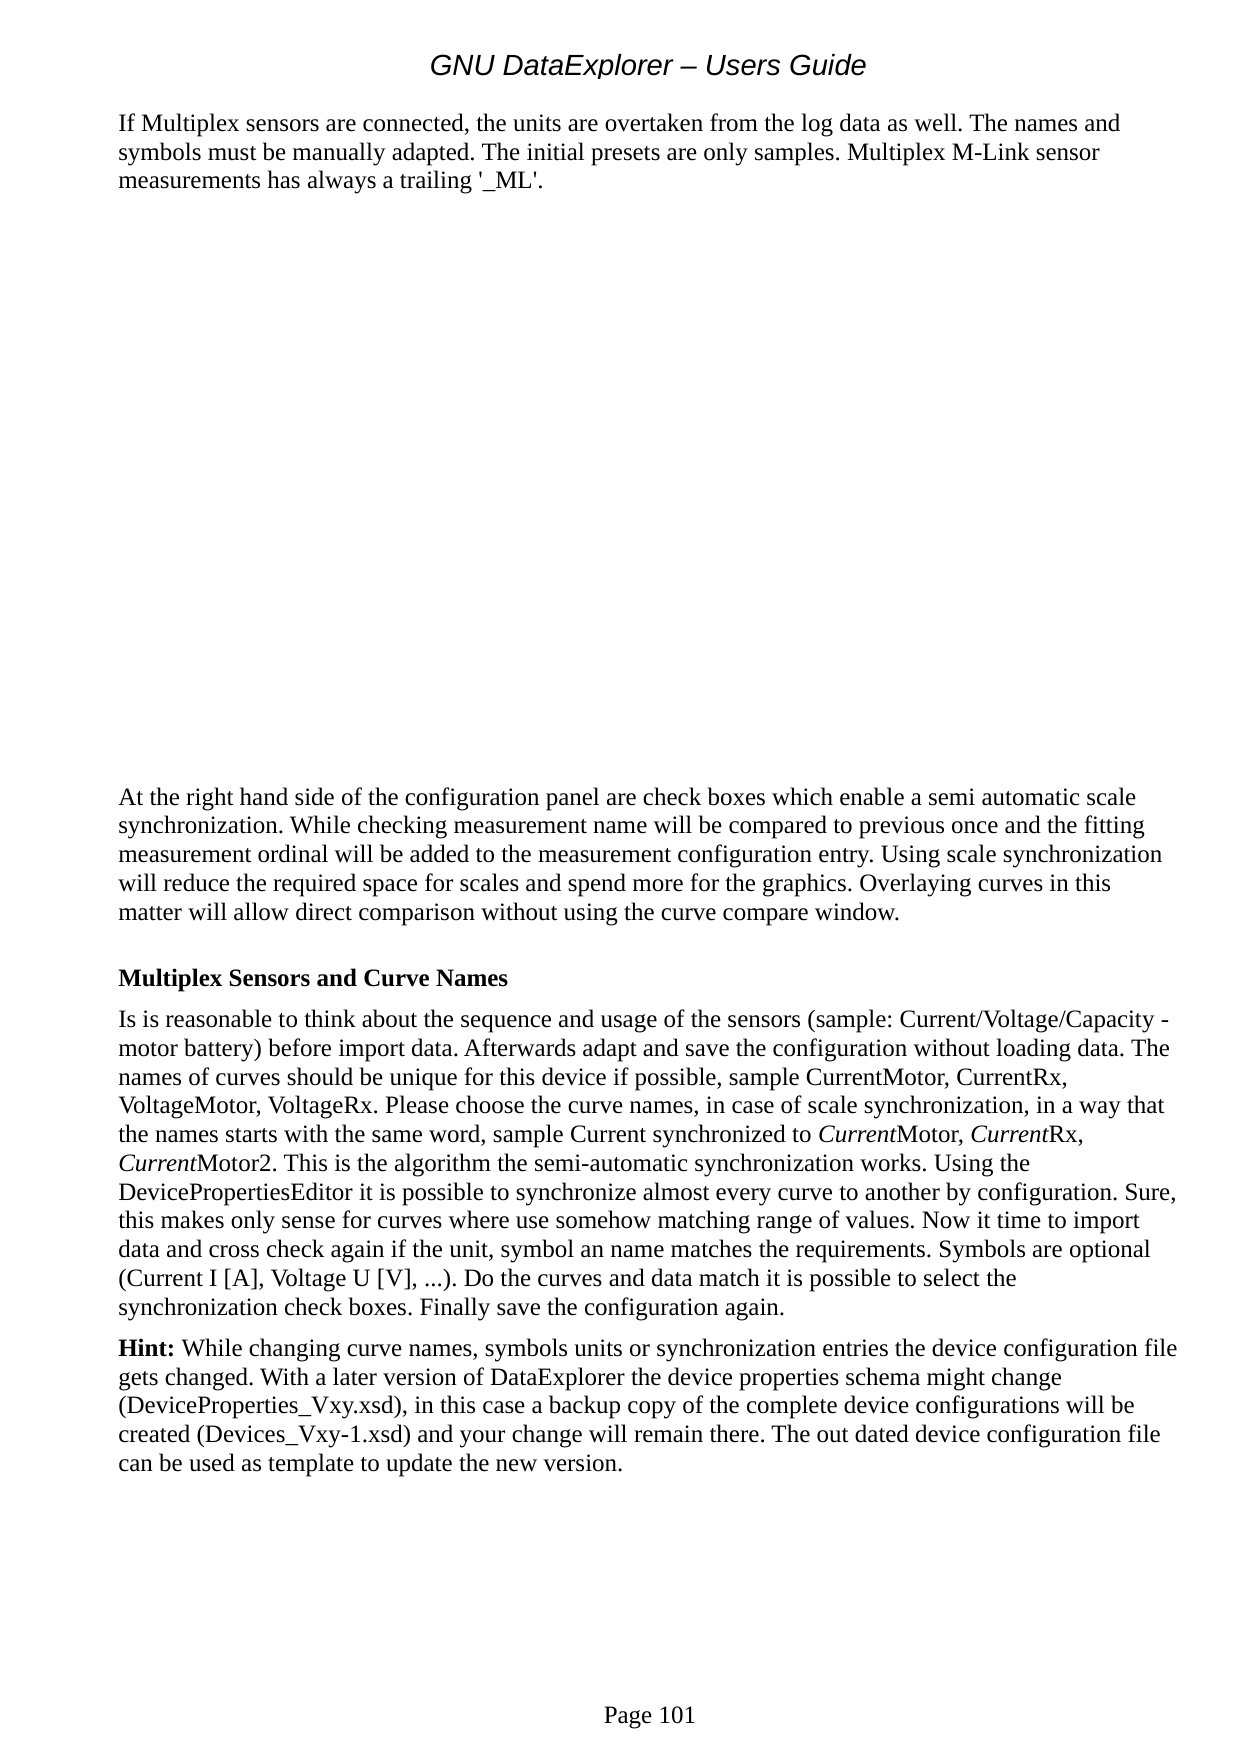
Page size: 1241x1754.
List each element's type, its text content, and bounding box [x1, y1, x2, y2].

text At the right hand side of the configuration panel are check boxes which enable a semi automatic scale synchronization. While checking measurement name will be compared to previous once and the fitting measurement ordinal will be added to the measurement configuration entry. Using scale synchronization will reduce the required space for scales and spend more for the graphics. Overlaying curves in this matter will allow direct comparison without using the curve compare window. [118, 782, 1181, 925]
subtitle Multiplex Sensors and Curve Names [118, 963, 1181, 992]
text Hint: While changing curve names, symbols units or synchronization entries the device configuration file gets changed. With a later version of DataExplorer the device properties schema might change (DeviceProperties_Vxy.xsd), in this case a backup copy of the complete device configurations will be created (Devices_Vxy-1.xsd) and your change will remain there. The out dated device configuration file can be used as template to update the new version. [118, 1333, 1181, 1477]
text Is is reasonable to think about the sequence and usage of the sensors (sample: Current/Voltage/Capacity - motor battery) before import data. Afterwards adapt and save the configuration without loading data. The names of curves should be unique for this device if possible, sample CurrentMotor, CurrentRx, VoltageMotor, VoltageRx. Please choose the curve names, in case of scale synchronization, in a way that the names starts with the same word, sample Current synchronized to CurrentMotor, CurrentRx, CurrentMotor2. This is the algorithm the semi-automatic synchronization works. Using the DevicePropertiesEditor it is possible to synchronize almost every curve to another by configuration. Sure, this makes only sense for curves where use somehow matching range of values. Now it time to import data and cross check again if the unit, symbol an name matches the requirements. Symbols are optional (Current I [A], Voltage U [V], ...). Do the curves and data match it is possible to select the synchronization check boxes. Finally save the configuration again. [118, 1004, 1181, 1320]
text If Multiplex sensors are connected, the units are overtaken from the log data as well. The names and symbols must be manually adapted. The initial presets are only samples. Multiplex M-Link sensor measurements has always a trailing '_ML'. [118, 108, 1181, 194]
